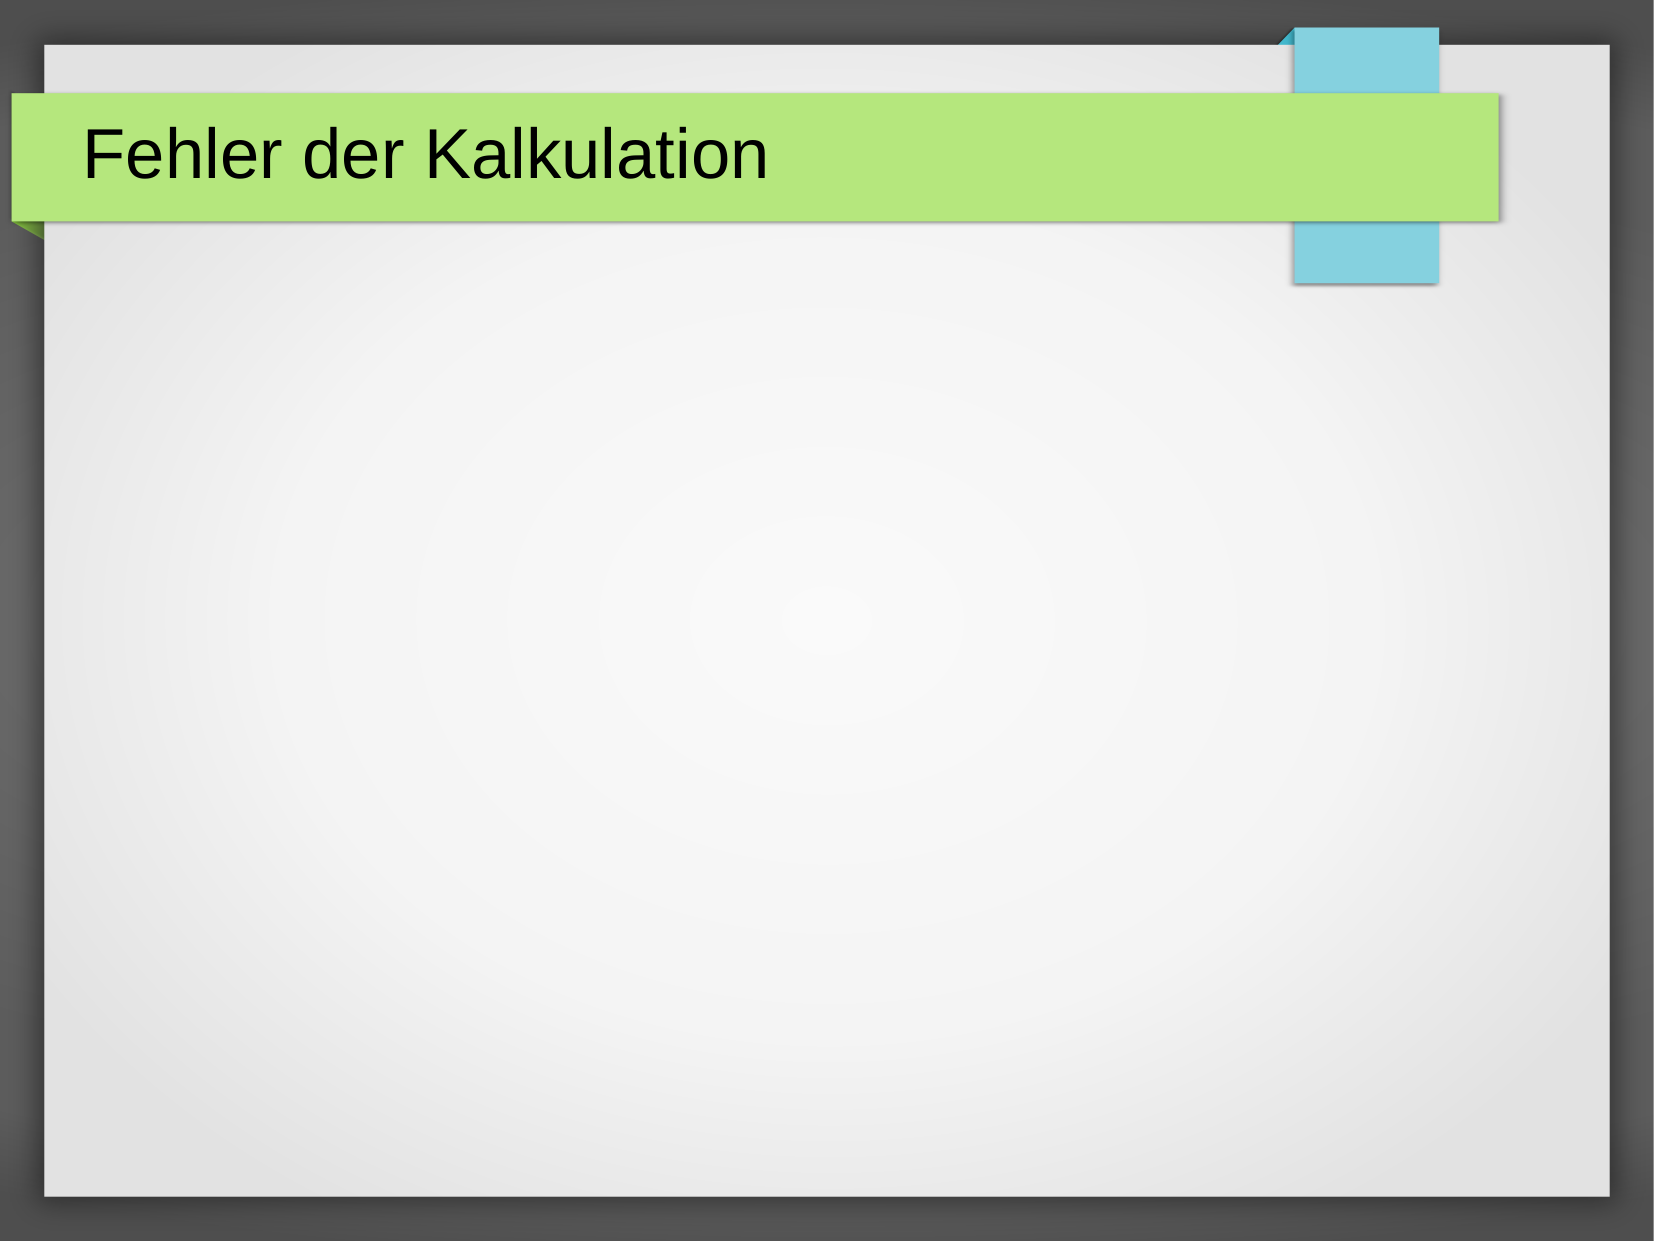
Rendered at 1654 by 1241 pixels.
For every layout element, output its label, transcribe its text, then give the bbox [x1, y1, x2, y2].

picture [0, 0, 1654, 1241]
title Fehler der Kalkulation [82, 94, 1264, 213]
